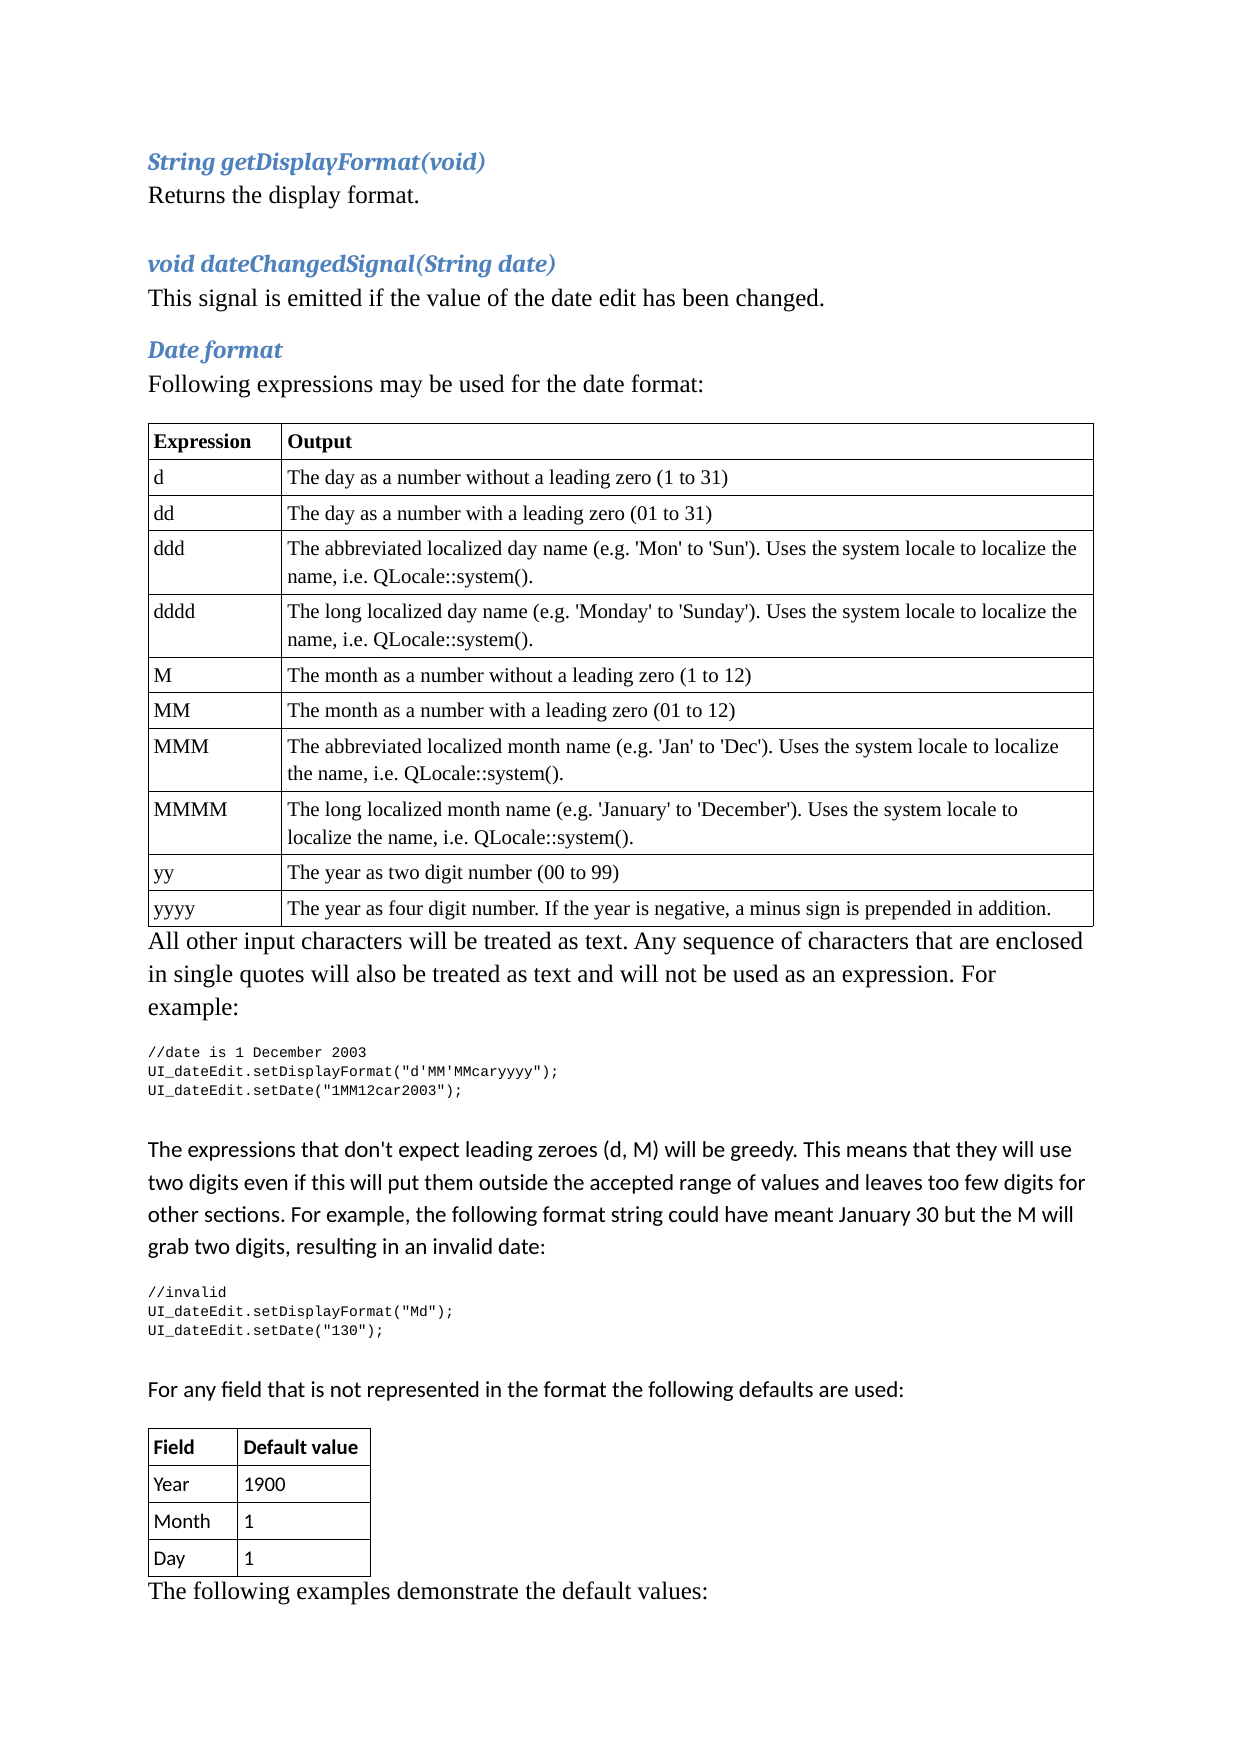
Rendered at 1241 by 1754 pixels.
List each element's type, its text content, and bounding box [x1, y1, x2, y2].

text Returns the display format. [148, 181, 1093, 209]
text UI_dateEdit.setDate("130"); [148, 1323, 1093, 1339]
table_cell Year [149, 1466, 237, 1502]
table_cell MMM [149, 729, 281, 791]
text //date is 1 December 2003 [148, 1046, 1093, 1062]
table_cell yyyy [149, 891, 281, 926]
table_cell The abbreviated localized day name (e.g. 'Mon' to 'Sun'). Uses the system locale to localize the name, i.e. QLocale::system(). [282, 531, 1093, 593]
table_cell 1 [238, 1540, 370, 1576]
table_header Output [282, 424, 1093, 459]
table_cell The day as a number with a leading zero (01 to 31) [282, 496, 1093, 530]
table_cell The year as four digit number. If the year is negative, a minus sign is prepended in addition. [282, 891, 1093, 926]
table_cell ddd [149, 531, 281, 593]
text All other input characters will be treated as text. Any sequence of characters that are enclosed in single quotes will also be treated as text and will not be used as an expression. For example: [148, 927, 1093, 1021]
table_cell The year as two digit number (00 to 99) [282, 855, 1093, 890]
table_cell Day [149, 1540, 237, 1576]
subtitle void dateChangedSignal(String date) [148, 249, 1093, 278]
table_cell yy [149, 855, 281, 890]
subtitle String getDisplayFormat(void) [148, 148, 1093, 176]
table_cell MMMM [149, 792, 281, 854]
text The expressions that don't expect leading zeroes (d, M) will be greedy. This means that they will use two digits even if this will put them outside the accepted range of values and leaves too few digits for other sections. For example, the following format string could have meant January 30 but the M will grab two digits, resulting in an invalid date: [148, 1136, 1093, 1260]
table_cell dd [149, 496, 281, 530]
text UI_dateEdit.setDisplayFormat("d'MM'MMcaryyyy"); [148, 1064, 1093, 1081]
table_cell The day as a number without a leading zero (1 to 31) [282, 460, 1093, 494]
table_header Field [149, 1429, 237, 1465]
text Following expressions may be used for the date format: [148, 369, 1093, 398]
table_cell M [149, 658, 281, 692]
table_cell The month as a number with a leading zero (01 to 12) [282, 693, 1093, 728]
text For any field that is not represented in the format the following defaults are used: [148, 1375, 1093, 1403]
table_cell 1 [238, 1503, 370, 1539]
table_cell d [149, 460, 281, 494]
table_cell The long localized month name (e.g. 'January' to 'December'). Uses the system locale to localize the name, i.e. QLocale::system(). [282, 792, 1093, 854]
table_cell MM [149, 693, 281, 728]
text This signal is emitted if the value of the date edit has been changed. [148, 283, 1093, 311]
table_header Expression [149, 424, 281, 459]
text The following examples demonstrate the default values: [148, 1576, 1093, 1605]
text //invalid [148, 1285, 1093, 1302]
table_header Default value [238, 1429, 370, 1465]
table_cell The month as a number without a leading zero (1 to 12) [282, 658, 1093, 692]
table_cell The abbreviated localized month name (e.g. 'Jan' to 'Dec'). Uses the system locale to localize the name, i.e. QLocale::system(). [282, 729, 1093, 791]
text UI_dateEdit.setDisplayFormat("Md"); [148, 1304, 1093, 1321]
table_cell Month [149, 1503, 237, 1539]
table_cell dddd [149, 595, 281, 657]
table_cell 1900 [238, 1466, 370, 1502]
subtitle Date format [148, 336, 1093, 365]
table_cell The long localized day name (e.g. 'Monday' to 'Sunday'). Uses the system locale to localize the name, i.e. QLocale::system(). [282, 595, 1093, 657]
text UI_dateEdit.setDate("1MM12car2003"); [148, 1083, 1093, 1100]
